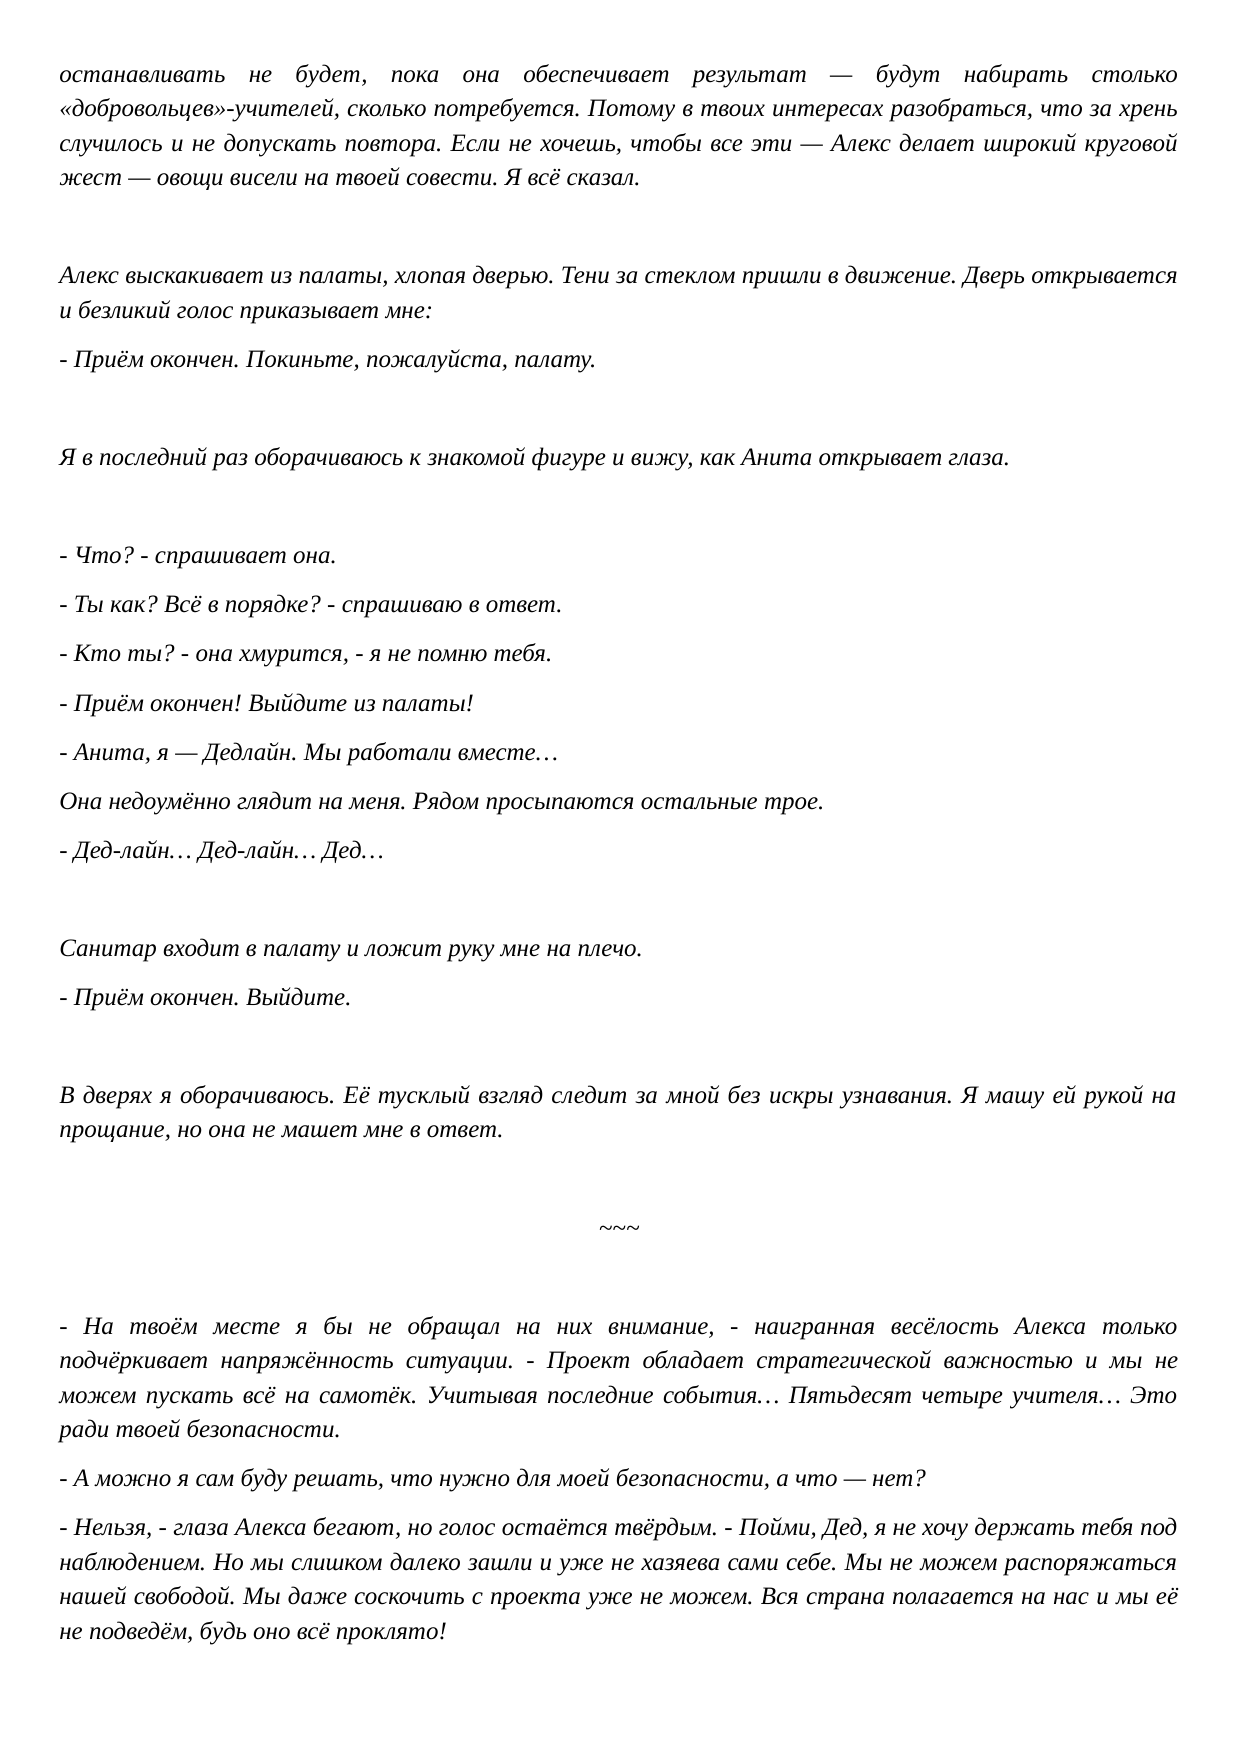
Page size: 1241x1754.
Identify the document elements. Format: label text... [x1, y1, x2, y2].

text Она недоумённо глядит на меня. Рядом просыпаются остальные трое. [59, 786, 1181, 814]
text - Приём окончен. Выйдите. [59, 982, 1181, 1011]
text Алекс выскакивает из палаты, хлопая дверью. Тени за стеклом пришли в движение. Дверь открывается и безликий голос приказывает мне: [59, 261, 1181, 324]
text - Кто ты? - она хмурится, - я не помню тебя. [59, 638, 1181, 667]
text останавливать не будет, пока она обеспечивает результат — будут набирать столько «добровольцев»-учителей, сколько потребуется. Потому в твоих интересах разобраться, что за хрень случилось и не допускать повтора. Если не хочешь, чтобы все эти — Алекс делает широкий круговой жест — овощи висели на твоей совести. Я всё сказал. [59, 59, 1181, 191]
text - Анита, я — Дедлайн. Мы работали вместе… [59, 737, 1181, 765]
text В дверях я оборачиваюсь. Её тусклый взгляд следит за мной без искры узнавания. Я машу ей рукой на прощание, но она не машет мне в ответ. [59, 1080, 1181, 1143]
text - Приём окончен! Выйдите из палаты! [59, 688, 1181, 716]
text - Дед-лайн… Дед-лайн… Дед… [59, 835, 1181, 863]
text Санитар входит в палату и ложит руку мне на плечо. [59, 933, 1181, 962]
text - Что? - спрашивает она. [59, 540, 1181, 569]
text ~~~ [59, 1213, 1181, 1241]
text - Приём окончен. Покиньте, пожалуйста, палату. [59, 344, 1181, 373]
text - Ты как? Всё в порядке? - спрашиваю в ответ. [59, 589, 1181, 618]
text - На твоём месте я бы не обращал на них внимание, - наигранная весёлость Алекса только подчёркивает напряжённость ситуации. - Проект обладает стратегической важностью и мы не можем пускать всё на самотёк. Учитывая последние события… Пятьдесят четыре учителя… Это ради твоей безопасности. [59, 1311, 1181, 1443]
text Я в последний раз оборачиваюсь к знакомой фигуре и вижу, как Анита открывает глаза. [59, 442, 1181, 471]
text - А можно я сам буду решать, что нужно для моей безопасности, а что — нет? [59, 1463, 1181, 1492]
text - Нельзя, - глаза Алекса бегают, но голос остаётся твёрдым. - Пойми, Дед, я не хочу держать тебя под наблюдением. Но мы слишком далеко зашли и уже не хазяева сами себе. Мы не можем распоряжаться нашей свободой. Мы даже соскочить с проекта уже не можем. Вся страна полагается на нас и мы её не подведём, будь оно всё проклято! [59, 1512, 1181, 1644]
